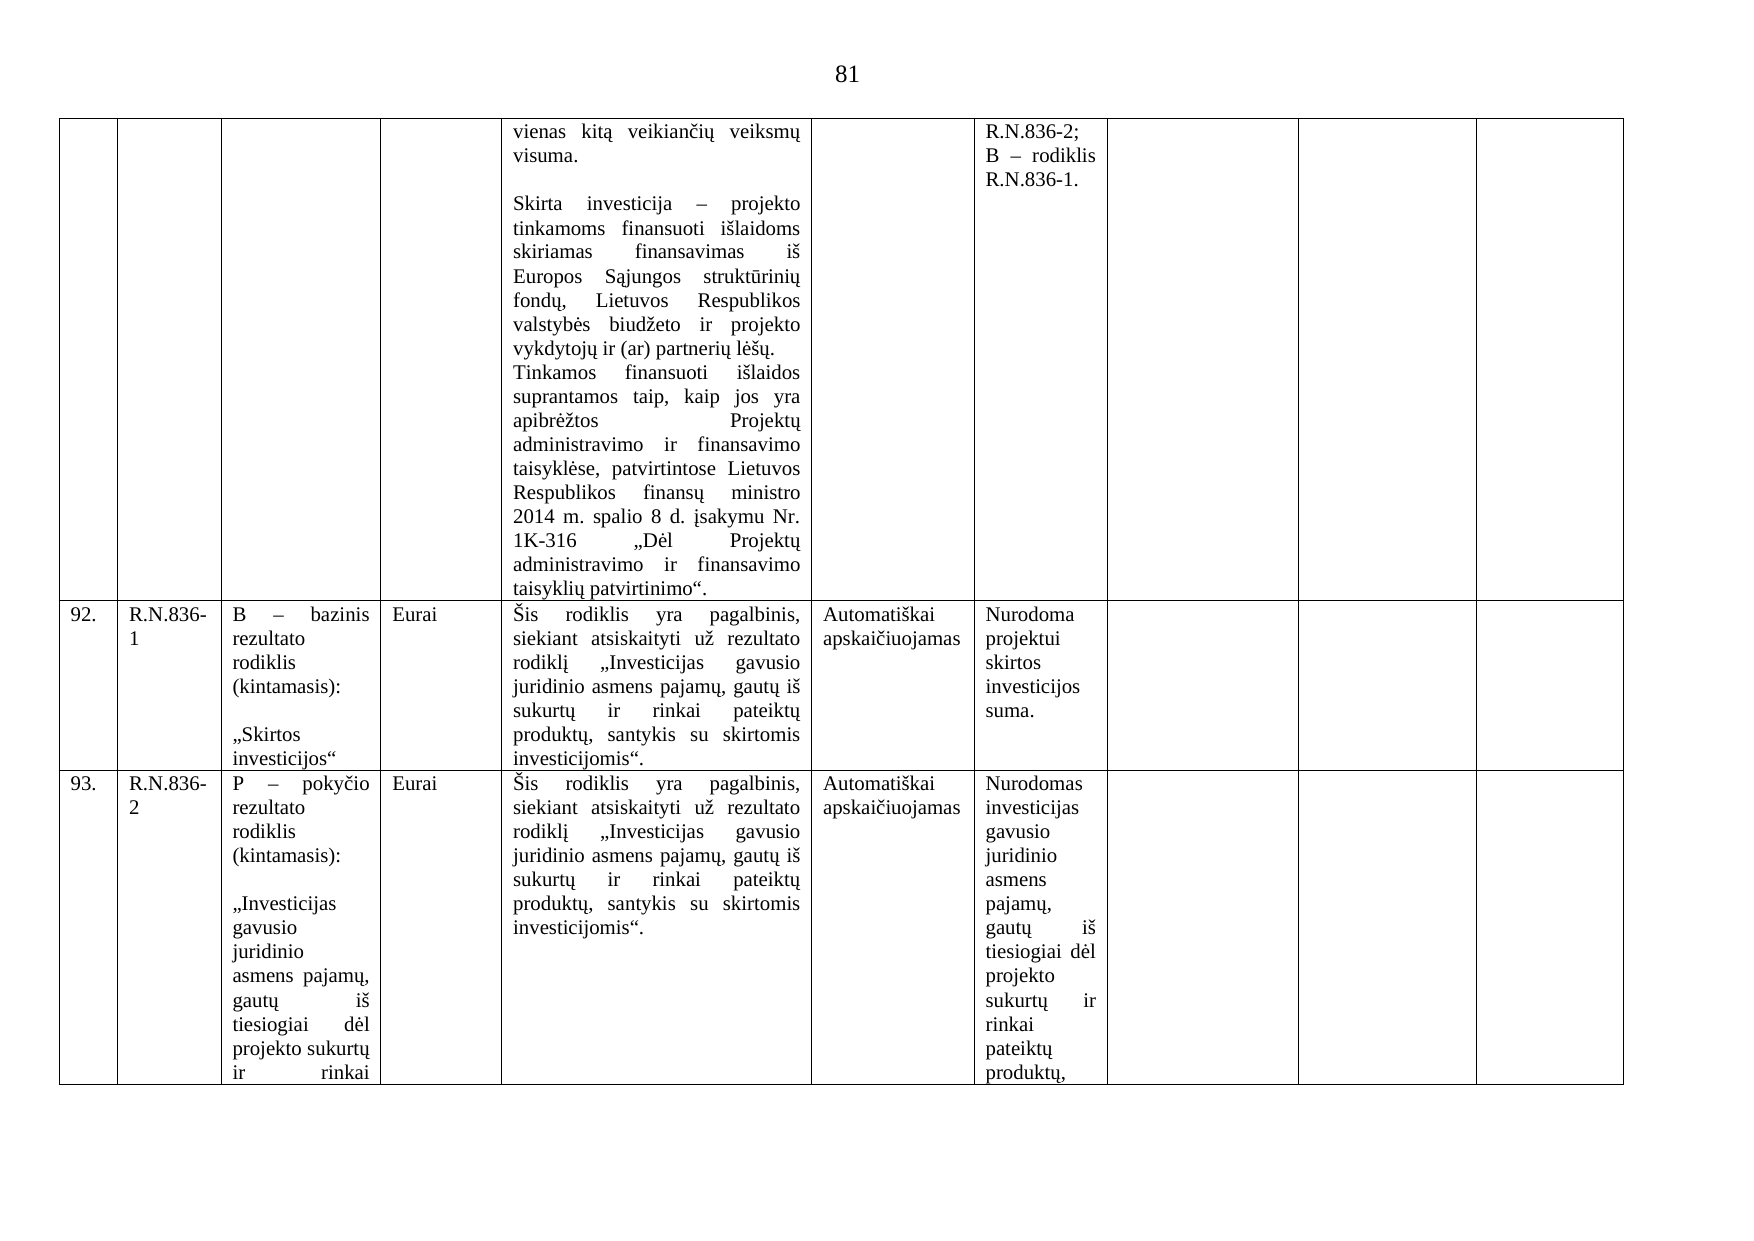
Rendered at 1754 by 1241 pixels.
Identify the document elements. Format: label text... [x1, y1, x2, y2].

table_cell [1108, 771, 1298, 1084]
table_cell R.N.836-2; B – rodiklis R.N.836-1. [975, 119, 1107, 600]
table_cell R.N.836-2 [118, 771, 221, 1084]
table_cell Automatiškai apskaičiuojamas [812, 771, 974, 1084]
table_cell [60, 119, 117, 600]
table_cell [381, 119, 501, 600]
table_cell Eurai [381, 771, 501, 1084]
table_cell [1477, 601, 1623, 770]
table_cell vienas kitą veikiančių veiksmų visuma. Skirta investicija – projekto tinkamoms finansuoti išlaidoms skiriamas finansavimas iš Europos Sąjungos struktūrinių fondų, Lietuvos Respublikos valstybės biudžeto ir projekto vykdytojų ir (ar) partnerių lėšų. Tinkamos finansuoti išlaidos suprantamos taip, kaip jos yra apibrėžtos Projektų administravimo ir finansavimo taisyklėse, patvirtintose Lietuvos Respublikos finansų ministro 2014 m. spalio 8 d. įsakymu Nr. 1K-316 „Dėl Projektų administravimo ir finansavimo taisyklių patvirtinimo“. [502, 119, 811, 600]
table_cell Šis rodiklis yra pagalbinis, siekiant atsiskaityti už rezultato rodiklį „Investicijas gavusio juridinio asmens pajamų, gautų iš sukurtų ir rinkai pateiktų produktų, santykis su skirtomis investicijomis“. [502, 771, 811, 1084]
table_cell Nurodoma projektui skirtos investicijos suma. [975, 601, 1107, 770]
table_cell [1477, 771, 1623, 1084]
table_cell [1299, 771, 1476, 1084]
table_cell [1299, 601, 1476, 770]
table_cell [1108, 119, 1298, 600]
table_cell Eurai [381, 601, 501, 770]
table_cell Automatiškai apskaičiuojamas [812, 601, 974, 770]
table_cell R.N.836-1 [118, 601, 221, 770]
table_cell Šis rodiklis yra pagalbinis, siekiant atsiskaityti už rezultato rodiklį „Investicijas gavusio juridinio asmens pajamų, gautų iš sukurtų ir rinkai pateiktų produktų, santykis su skirtomis investicijomis“. [502, 601, 811, 770]
table_cell [118, 119, 221, 600]
table_cell Nurodomas investicijas gavusio juridinio asmens pajamų, gautų iš tiesiogiai dėl projekto sukurtų ir rinkai pateiktų produktų, [975, 771, 1107, 1084]
table_cell B – bazinis rezultato rodiklis (kintamasis): „Skirtos investicijos“ [222, 601, 380, 770]
table_cell 93. [60, 771, 117, 1084]
table_cell [1299, 119, 1476, 600]
table_cell P – pokyčio rezultato rodiklis (kintamasis): „Investicijas gavusio juridinio asmens pajamų, gautų iš tiesiogiai dėl projekto sukurtų ir rinkai [222, 771, 380, 1084]
table_cell 92. [60, 601, 117, 770]
table_cell [1108, 601, 1298, 770]
table_cell [1477, 119, 1623, 600]
table_cell [222, 119, 380, 600]
table_cell [812, 119, 974, 600]
